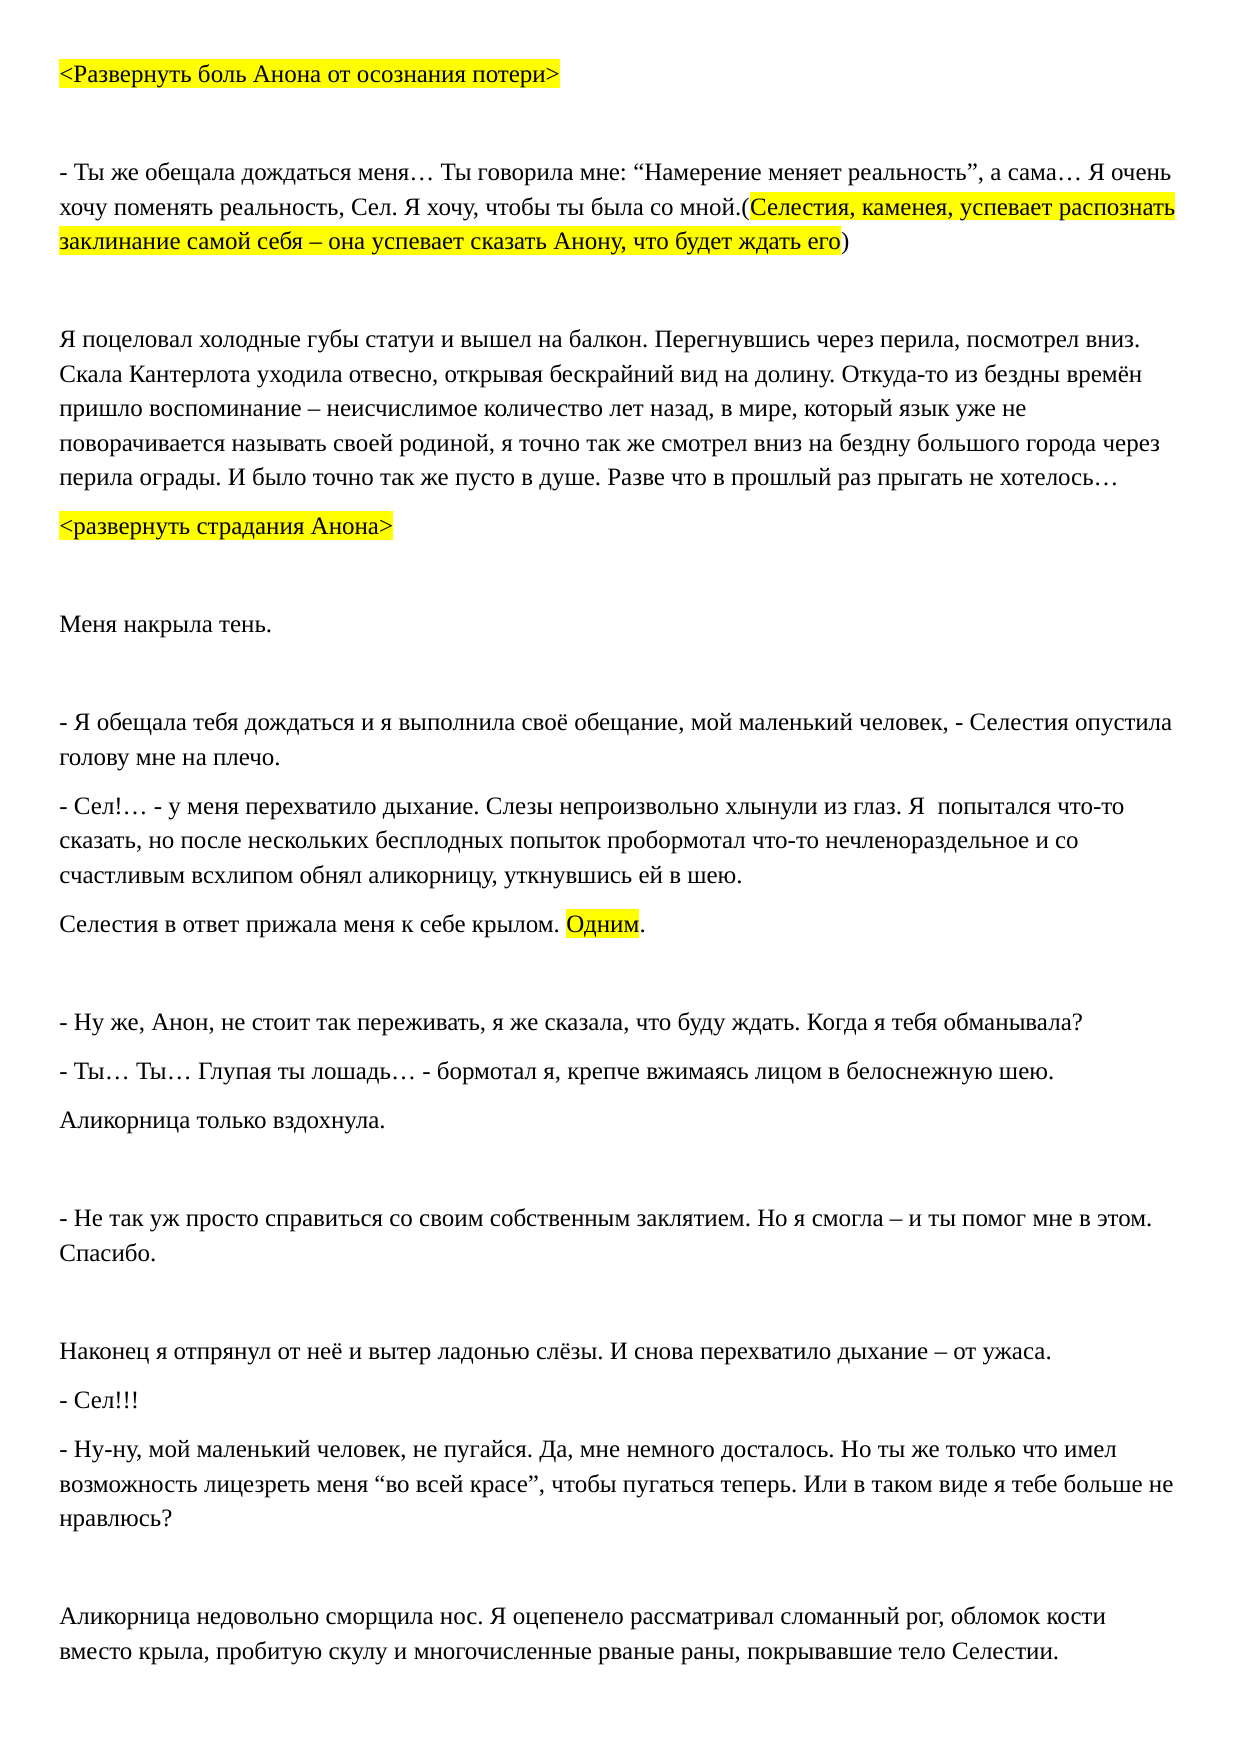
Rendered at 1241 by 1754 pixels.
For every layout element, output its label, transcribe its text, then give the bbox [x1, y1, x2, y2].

text - Я обещала тебя дождаться и я выполнила своё обещание, мой маленький человек, - Селестия опустила голову мне на плечо. [59, 707, 1181, 771]
text - Сел!… - у меня перехватило дыхание. Слезы непроизвольно хлынули из глаз. Я попытался что-то сказать, но после нескольких бесплодных попыток пробормотал что-то нечленораздельное и со счастливым всхлипом обнял аликорницу, уткнувшись ей в шею. [59, 791, 1181, 889]
text <развернуть страдания Анона> [59, 511, 1181, 540]
text - Ну-ну, мой маленький человек, не пугайся. Да, мне немного досталось. Но ты же только что имел возможность лицезреть меня “во всей красе”, чтобы пугаться теперь. Или в таком виде я тебе больше не нравлюсь? [59, 1434, 1181, 1532]
text Меня накрыла тень. [59, 609, 1181, 638]
text Наконец я отпрянул от неё и вытер ладонью слёзы. И снова перехватило дыхание – от ужаса. [59, 1336, 1181, 1365]
text - Ты… Ты… Глупая ты лошадь… - бормотал я, крепче вжимаясь лицом в белоснежную шею. [59, 1056, 1181, 1085]
text - Сел!!! [59, 1385, 1181, 1414]
text Аликорница только вздохнула. [59, 1105, 1181, 1134]
text Селестия в ответ прижала меня к себе крылом. Одним. [59, 909, 1181, 938]
text Аликорница недовольно сморщила нос. Я оцепенело рассматривал сломанный рог, обломок кости вместо крыла, пробитую скулу и многочисленные рваные раны, покрывавшие тело Селестии. [59, 1601, 1181, 1664]
text Я поцеловал холодные губы статуи и вышел на балкон. Перегнувшись через перила, посмотрел вниз. Скала Кантерлота уходила отвесно, открывая бескрайний вид на долину. Откуда-то из бездны времён пришло воспоминание – неисчислимое количество лет назад, в мире, который язык уже не поворачивается называть своей родиной, я точно так же смотрел вниз на бездну большого города через перила ограды. И было точно так же пусто в душе. Разве что в прошлый раз прыгать не хотелось… [59, 324, 1181, 491]
text - Ты же обещала дождаться меня… Ты говорила мне: “Намерение меняет реальность”, а сама… Я очень хочу поменять реальность, Сел. Я хочу, чтобы ты была со мной.(Селестия, каменея, успевает распознать заклинание самой себя – она успевает сказать Анону, что будет ждать его) [59, 157, 1181, 255]
text <Развернуть боль Анона от осознания потери> [59, 59, 1181, 88]
text - Не так уж просто справиться со своим собственным заклятием. Но я смогла – и ты помог мне в этом. Спасибо. [59, 1203, 1181, 1267]
text - Ну же, Анон, не стоит так переживать, я же сказала, что буду ждать. Когда я тебя обманывала? [59, 1007, 1181, 1036]
